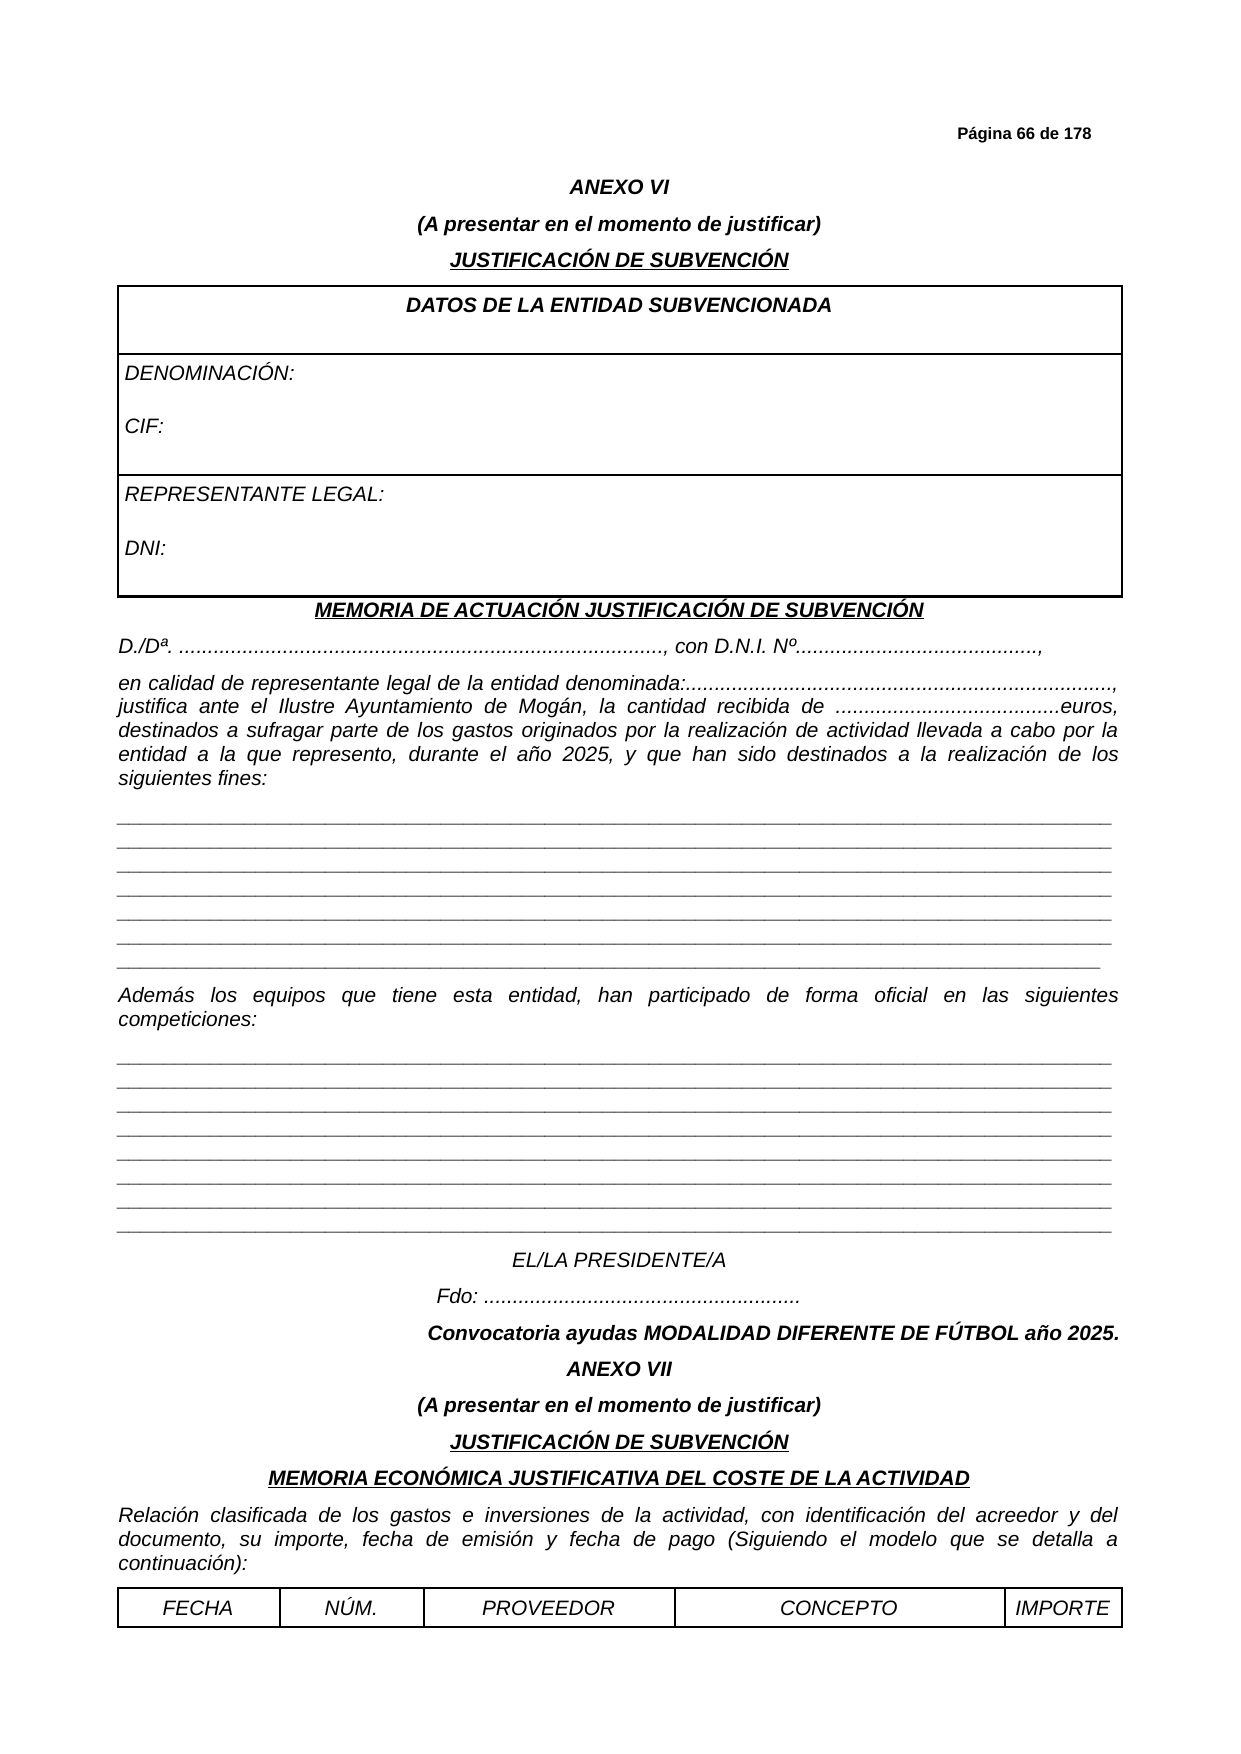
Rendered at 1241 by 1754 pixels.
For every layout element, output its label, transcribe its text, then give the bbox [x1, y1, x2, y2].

text EL/LA PRESIDENTE/A [118, 1247, 1122, 1271]
text MEMORIA DE ACTUACIÓN JUSTIFICACIÓN DE SUBVENCIÓN [118, 598, 1122, 621]
text ANEXO VI [118, 175, 1122, 199]
table_cell REPRESENTANTE LEGAL: DNI: [119, 476, 1121, 595]
text Fdo: ....................................................... [118, 1284, 1122, 1308]
text Relación clasificada de los gastos e inversiones de la actividad, con identificación del acreedor y del documento, su importe, fecha de emisión y fecha de pago (Siguiendo el modelo que se detalla a continuación): [118, 1503, 1122, 1574]
text MEMORIA ECONÓMICA JUSTIFICATIVA DEL COSTE DE LA ACTIVIDAD [118, 1466, 1122, 1490]
text D./Dª. ...................................................................................., con D.N.I. Nº.........................................., [118, 634, 1122, 658]
table_header IMPORTE [1006, 1589, 1121, 1626]
text Convocatoria ayudas MODALIDAD DIFERENTE DE FÚTBOL año 2025. [118, 1320, 1122, 1344]
text ANEXO VII [118, 1357, 1122, 1381]
text en calidad de representante legal de la entidad denominada:.........................................................................., justifica ante el Ilustre Ayuntamiento de Mogán, la cantidad recibida de .......................................euros, destinados a sufragar parte de los gastos originados por la realización de actividad llevada a cabo por la entidad a la que represento, durante el año 2025, y que han sido destinados a la realización de los siguientes fines: [118, 670, 1122, 790]
table_header NÚM. [281, 1589, 423, 1626]
text _________________________________________________________________________________________________________________________________________________________________________________________________________________________________________________________________________________________________________________________________________________________________________________________________________________________________________________________________________________________________________________________________________________________________________________________________________________________ [118, 803, 1122, 970]
text (A presentar en el momento de justificar) [118, 212, 1122, 236]
text Además los equipos que tiene esta entidad, han participado de forma oficial en las siguientes competiciones: [118, 983, 1122, 1031]
text JUSTIFICACIÓN DE SUBVENCIÓN [118, 1430, 1122, 1454]
text (A presentar en el momento de justificar) [118, 1393, 1122, 1417]
table_header CONCEPTO [676, 1589, 1004, 1626]
text ________________________________________________________________________________________________________________________________________________________________________________________________________________________________________________________________________________________________________________________________________________________________________________________________________________________________________________________________________________________________________________________________________________________________________________________________________________________________________________________________________________________________________________ [118, 1043, 1122, 1235]
table_header FECHA [119, 1589, 279, 1626]
table_header PROVEEDOR [425, 1589, 674, 1626]
text JUSTIFICACIÓN DE SUBVENCIÓN [118, 248, 1122, 272]
table_header DATOS DE LA ENTIDAD SUBVENCIONADA [119, 287, 1121, 352]
table_cell DENOMINACIÓN: CIF: [119, 355, 1121, 474]
